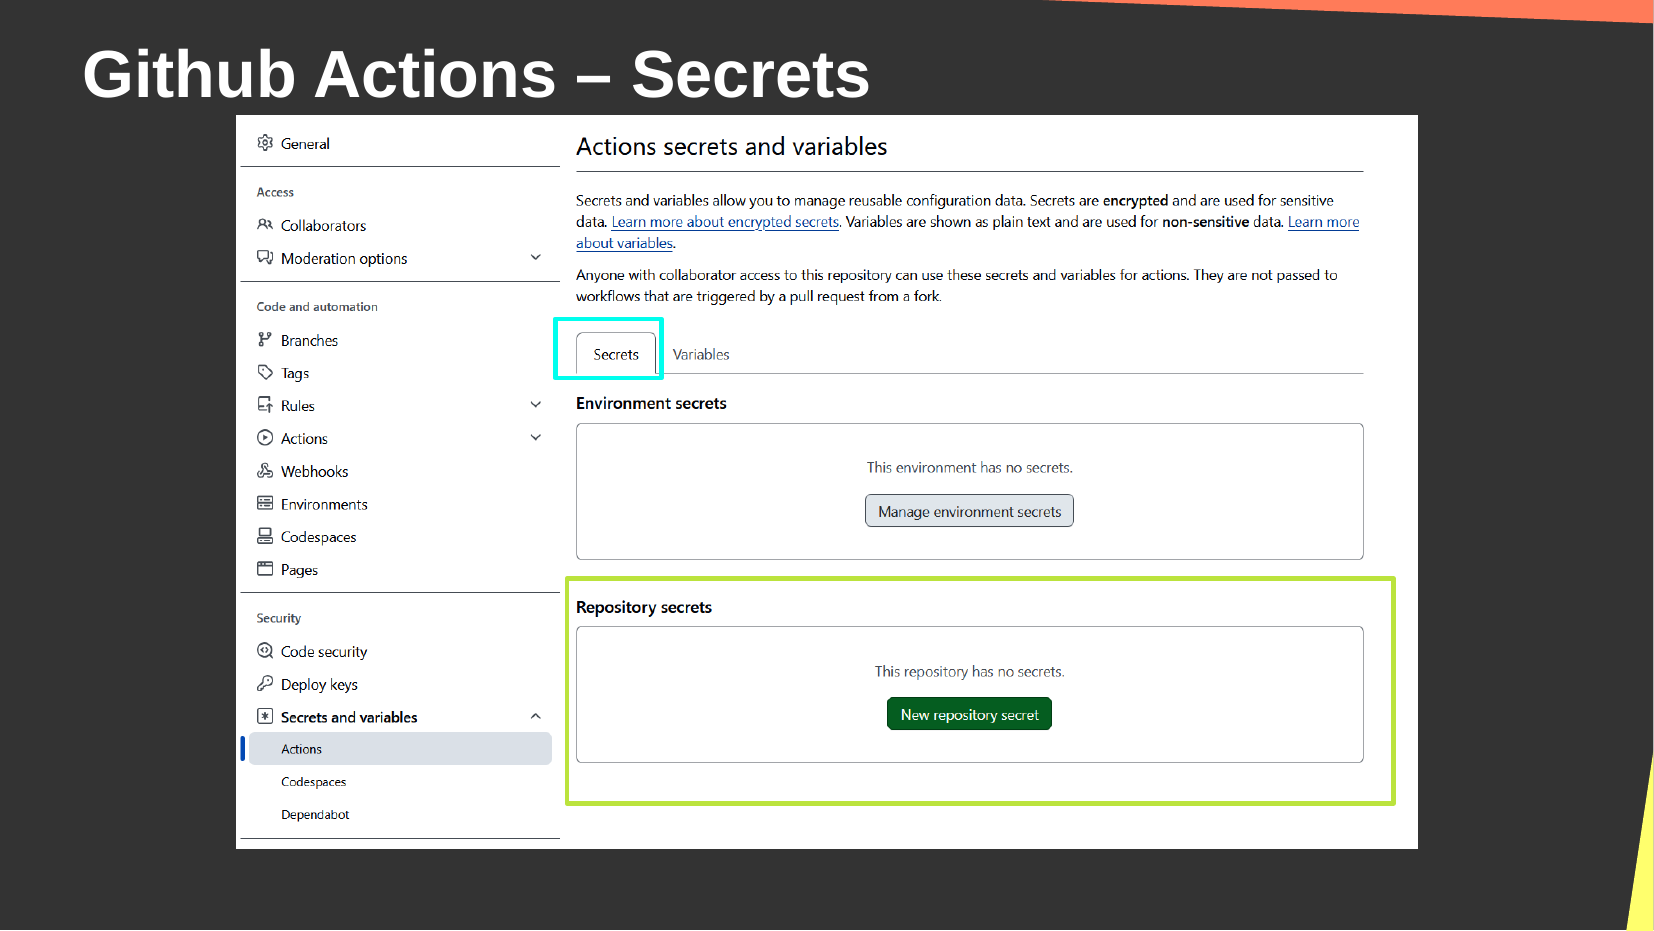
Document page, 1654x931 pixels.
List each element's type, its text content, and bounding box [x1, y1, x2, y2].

text_box [1042, 0, 1654, 24]
title Github Actions – Secrets [82, 37, 1489, 113]
picture [236, 115, 1418, 849]
text_box [1626, 746, 1654, 931]
